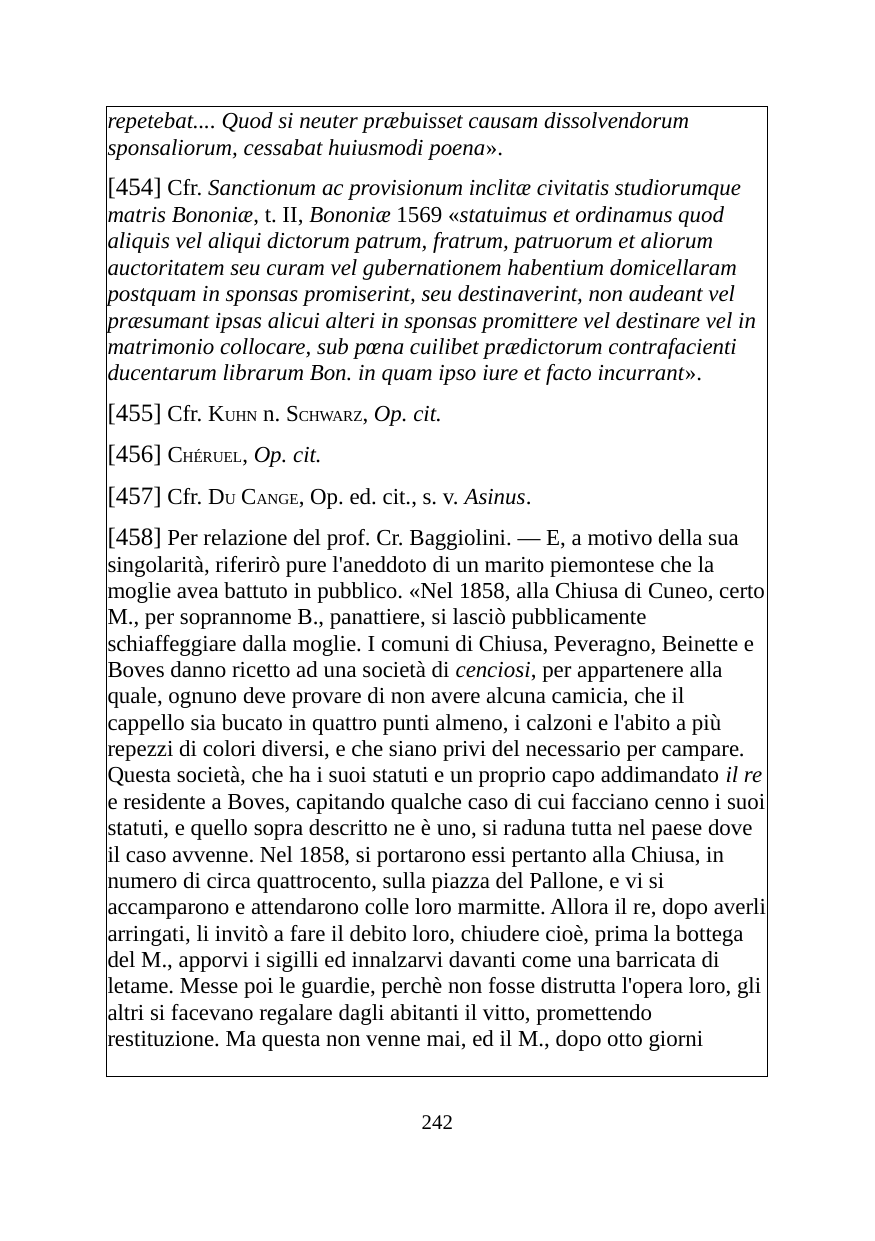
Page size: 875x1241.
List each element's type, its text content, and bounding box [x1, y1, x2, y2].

text [455] Cfr. Kuhn n. Schwarz, Op. cit. [107, 397, 767, 427]
text [457] Cfr. Du Cange, Op. ed. cit., s. v. Asinus. [107, 480, 767, 509]
text [454] Cfr. Sanctionum ac provisionum inclitæ civitatis studiorumque matris Bononiæ, t. II, Bononiæ 1569 «statuimus et ordinamus quod aliquis vel aliqui dictorum patrum, fratrum, patruorum et aliorum auctoritatem seu curam vel gubernationem habentium domicellaram postquam in sponsas promiserint, seu destinaverint, non audeant vel præsumant ipsas alicui alteri in sponsas promittere vel destinare vel in matrimonio collocare, sub pœna cuilibet prædictorum contrafacienti ducentarum librarum Bon. in quam ipso iure et facto incurrant». [107, 171, 767, 386]
text repetebat.... Quod si neuter præbuisset causam dissolvendorum sponsaliorum, cessabat huiusmodi poena». [107, 107, 767, 160]
text [458] Per relazione del prof. Cr. Baggiolini. — E, a motivo della sua singolarità, riferirò pure l'aneddoto di un marito piemontese che la moglie avea battuto in pubblico. «Nel 1858, alla Chiusa di Cuneo, certo M., per soprannome B., panattiere, si lasciò pubblicamente schiaffeggiare dalla moglie. I comuni di Chiusa, Peveragno, Beinette e Boves danno ricetto ad una società di cenciosi, per appartenere alla quale, ognuno deve provare di non avere alcuna camicia, che il cappello sia bucato in quattro punti almeno, i calzoni e l'abito a più repezzi di colori diversi, e che siano privi del necessario per campare. Questa società, che ha i suoi statuti e un proprio capo addimandato il re e residente a Boves, capitando qualche caso di cui facciano cenno i suoi statuti, e quello sopra descritto ne è uno, si raduna tutta nel paese dove il caso avvenne. Nel 1858, si portarono essi pertanto alla Chiusa, in numero di circa quattrocento, sulla piazza del Pallone, e vi si accamparono e attendarono colle loro marmitte. Allora il re, dopo averli arringati, li invitò a fare il debito loro, chiudere cioè, prima la bottega del M., apporvi i sigilli ed innalzarvi davanti come una barricata di letame. Messe poi le guardie, perchè non fosse distrutta l'opera loro, gli altri si facevano regalare dagli abitanti il vitto, promettendo restituzione. Ma questa non venne mai, ed il M., dopo otto giorni [107, 521, 767, 1076]
text [456] Chéruel, Op. cit. [107, 438, 767, 468]
